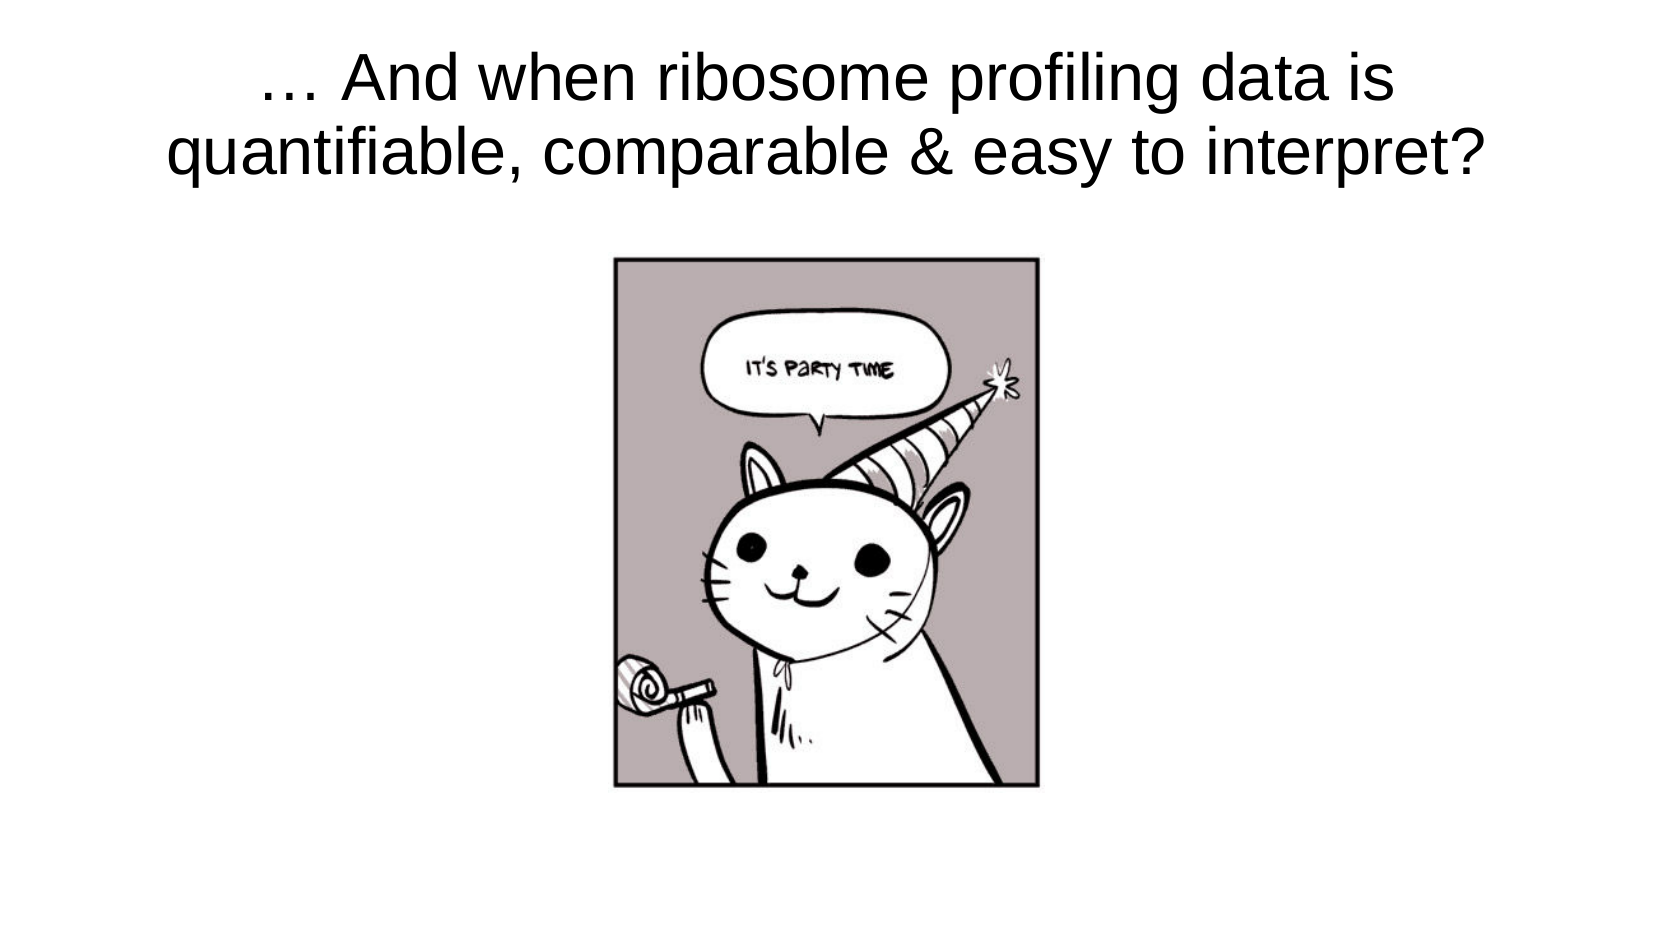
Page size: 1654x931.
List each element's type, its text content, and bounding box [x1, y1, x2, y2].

title … And when ribosome profiling data is quantifiable, comparable & easy to interpret? [82, 12, 1571, 218]
picture [608, 252, 1045, 793]
